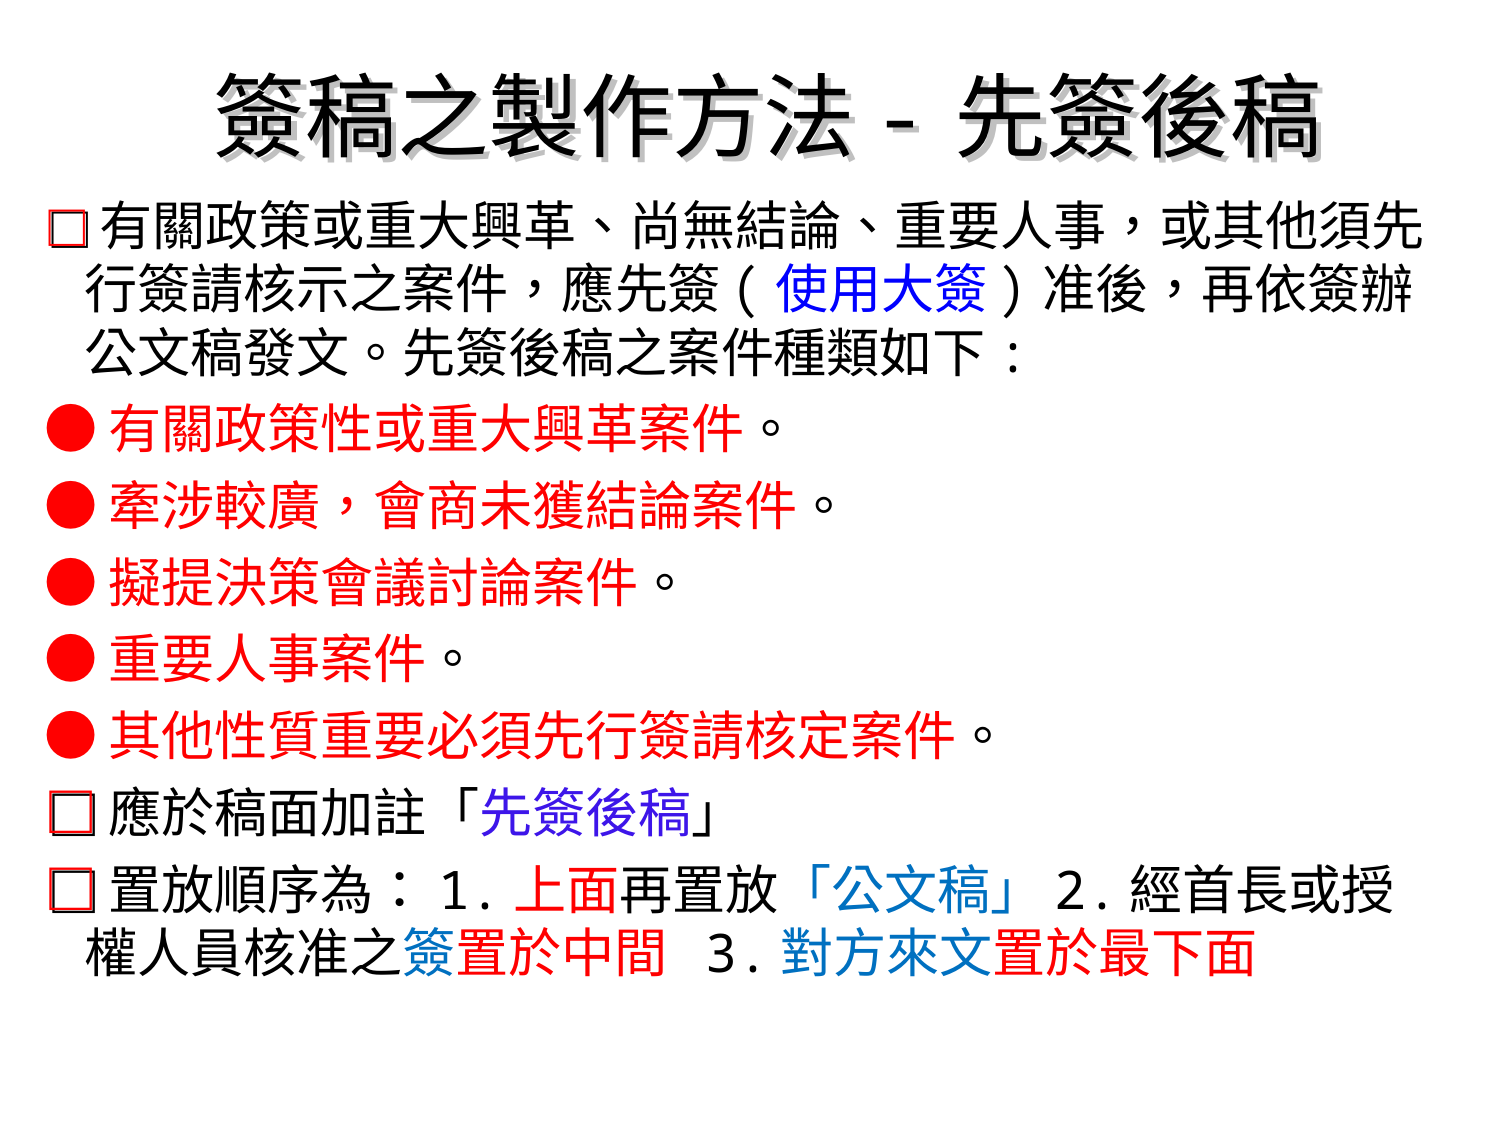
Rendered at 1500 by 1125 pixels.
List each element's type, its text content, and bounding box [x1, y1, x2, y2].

list □有關政策或重大興革、尚無結論、重要人事，或其他須先行簽請核示之案件，應先簽(使用大簽)准後，再依簽辦公文稿發文。先簽後稿之案件種類如下: ●有關政策性或重大興革案件。 ●牽涉較廣，會商未獲結論案件。 ●擬提決策會議討論案件。 ●重要人事案件。 ●其他性質重要必須先行簽請核定案件。 □應於稿面加註「先簽後稿」 □置放順序為：1.上面再置放「公文稿」2.經首長或授權人員核准之簽置於中間 3.對方來文置於最下面 [29, 184, 1459, 1071]
text_box 簽稿之製作方法-先簽後稿 [76, 42, 1459, 185]
